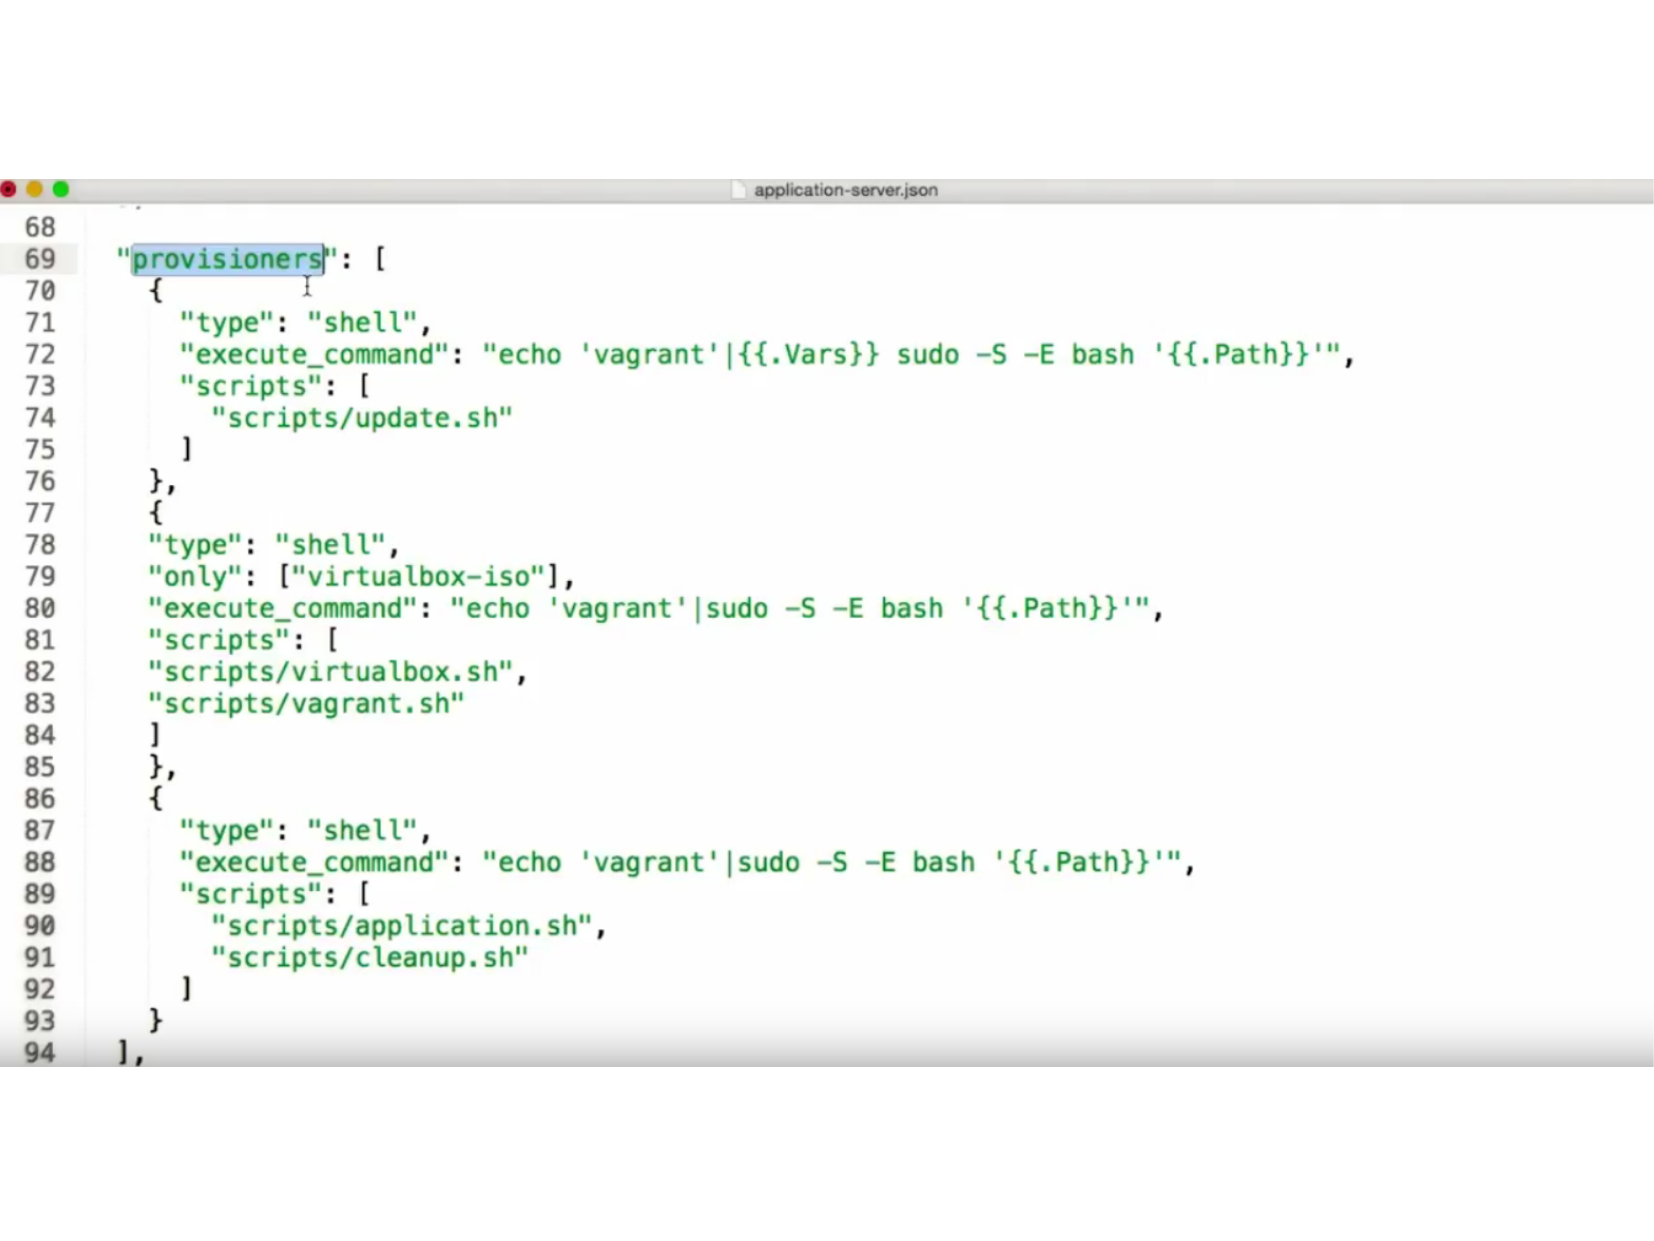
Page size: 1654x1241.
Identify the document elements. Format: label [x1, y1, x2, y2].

picture [0, 179, 1654, 1067]
